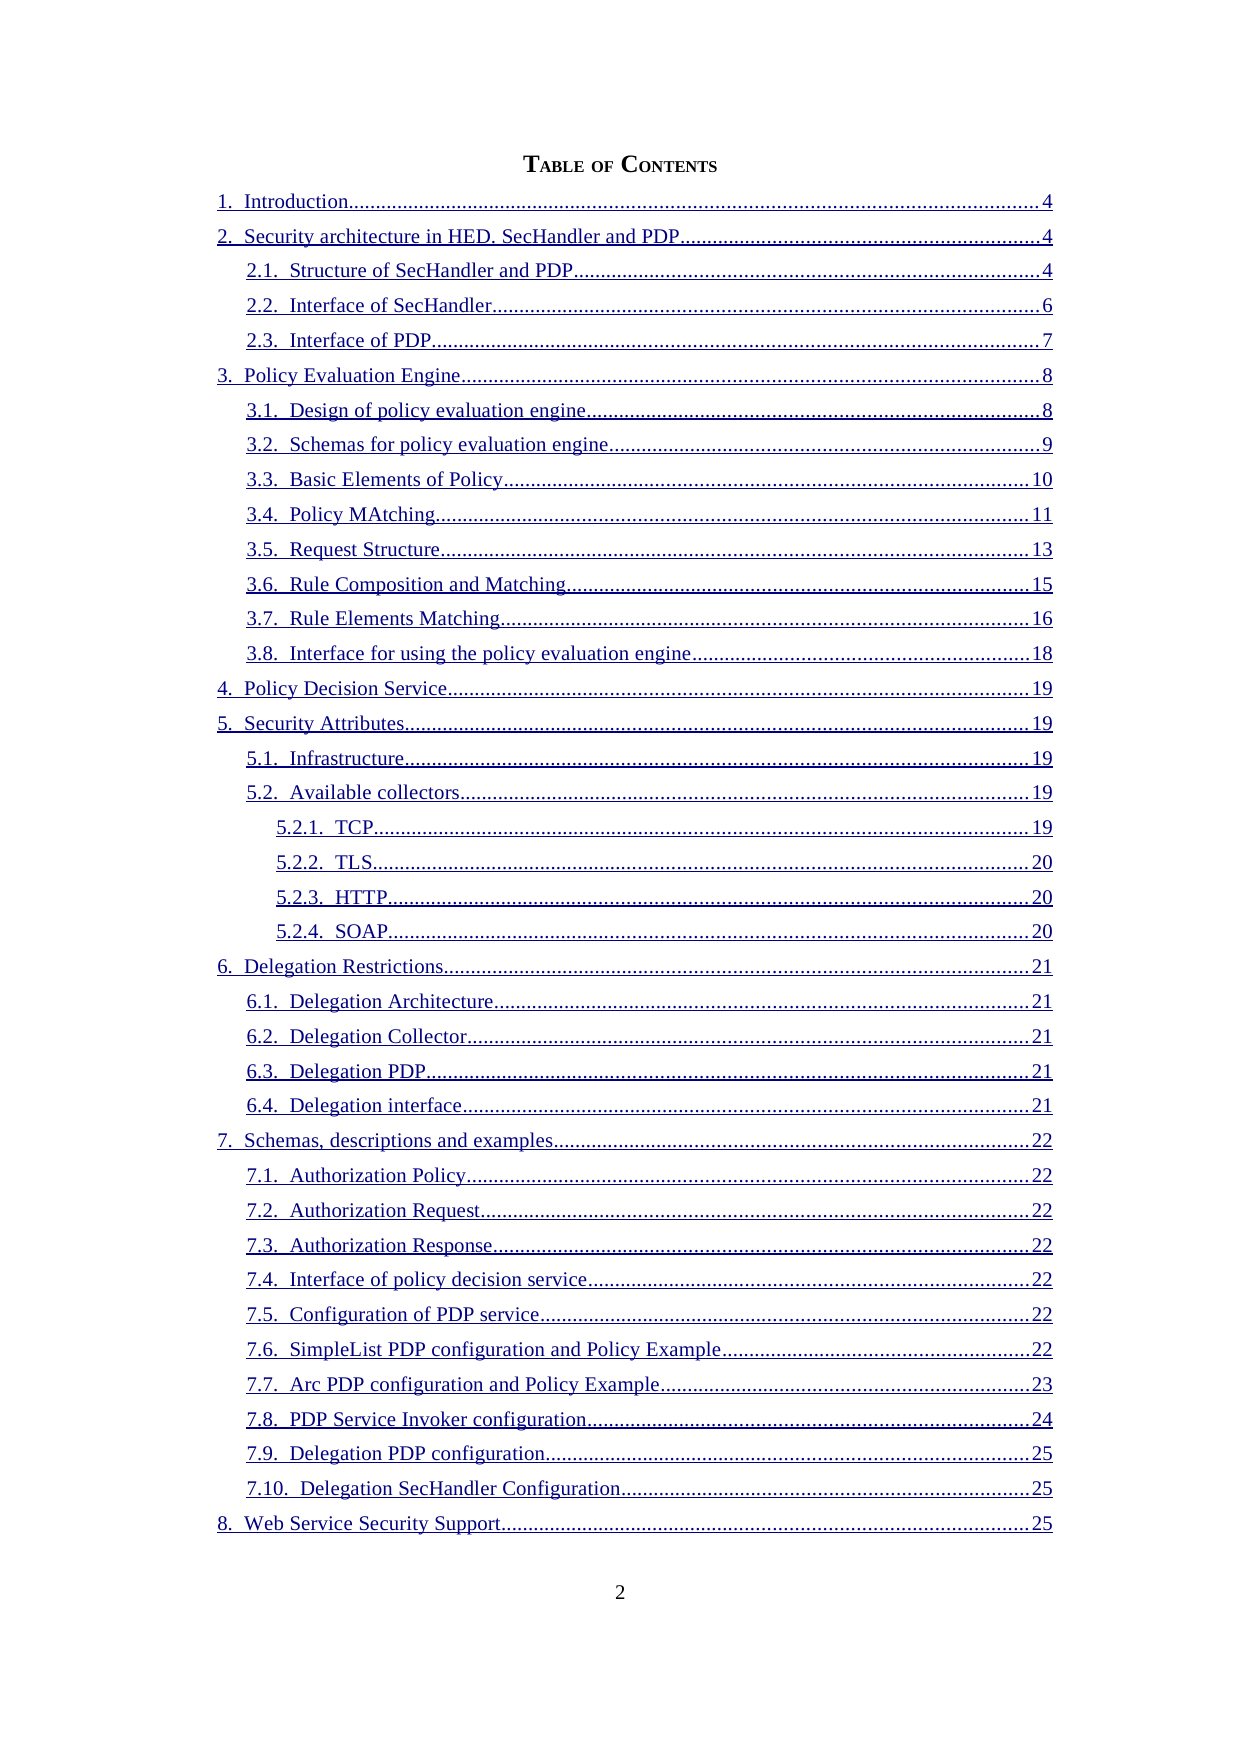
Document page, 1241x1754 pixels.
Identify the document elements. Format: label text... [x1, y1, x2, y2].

text 3.1. Design of policy evaluation engine 8 [246, 398, 1053, 418]
text 3.5. Request Structure 13 [246, 538, 1053, 558]
text 7.5. Configuration of PDP service 22 [246, 1303, 1053, 1323]
text 3.3. Basic Elements of Policy 10 [246, 468, 1053, 488]
text 4. Policy Decision Service 19 [217, 677, 1053, 697]
text 5.2.3. HTTP 20 [276, 886, 1053, 905]
text 3.4. Policy MAtching 11 [246, 503, 1053, 523]
text 8. Web Service Security Support 25 [217, 1512, 1053, 1532]
text 6. Delegation Restrictions 21 [217, 955, 1053, 975]
subtitle Table of Contents [187, 150, 1053, 178]
text 7.4. Interface of policy decision service 22 [246, 1268, 1053, 1288]
text 2.2. Interface of SecHandler 6 [246, 294, 1053, 314]
text 7.9. Delegation PDP configuration 25 [246, 1442, 1053, 1462]
text 5.1. Infrastructure 19 [246, 746, 1053, 766]
text 2. Security architecture in HED. SecHandler and PDP 4 [217, 224, 1053, 244]
text 6.4. Delegation interface 21 [246, 1094, 1053, 1114]
text 5.2.4. SOAP 20 [276, 920, 1053, 940]
text 2.1. Structure of SecHandler and PDP 4 [246, 259, 1053, 279]
text 7.3. Authorization Response 22 [246, 1233, 1053, 1253]
text 7.1. Authorization Policy 22 [246, 1164, 1053, 1184]
text 3.2. Schemas for policy evaluation engine 9 [246, 433, 1053, 453]
text 3.6. Rule Composition and Matching 15 [246, 572, 1053, 592]
text 3. Policy Evaluation Engine 8 [217, 364, 1053, 384]
text 7. Schemas, descriptions and examples 22 [217, 1129, 1053, 1149]
text 5.2.2. TLS 20 [276, 851, 1053, 871]
text 5.2. Available collectors 19 [246, 781, 1053, 801]
text 6.1. Delegation Architecture 21 [246, 990, 1053, 1010]
text 7.6. SimpleList PDP configuration and Policy Example 22 [246, 1338, 1053, 1358]
text 5. Security Attributes 19 [217, 712, 1053, 731]
text 7.2. Authorization Request 22 [246, 1199, 1053, 1219]
text 1. Introduction 4 [217, 190, 1053, 210]
text 5.2.1. TCP 19 [276, 816, 1053, 836]
text 2.3. Interface of PDP 7 [246, 329, 1053, 349]
text 7.8. PDP Service Invoker configuration 24 [246, 1407, 1053, 1427]
text 6.2. Delegation Collector 21 [246, 1025, 1053, 1045]
text 7.10. Delegation SecHandler Configuration 25 [246, 1477, 1053, 1497]
text 3.8. Interface for using the policy evaluation engine 18 [246, 642, 1053, 662]
text 6.3. Delegation PDP 21 [246, 1059, 1053, 1079]
text 7.7. Arc PDP configuration and Policy Example 23 [246, 1373, 1053, 1393]
text 3.7. Rule Elements Matching 16 [246, 607, 1053, 627]
